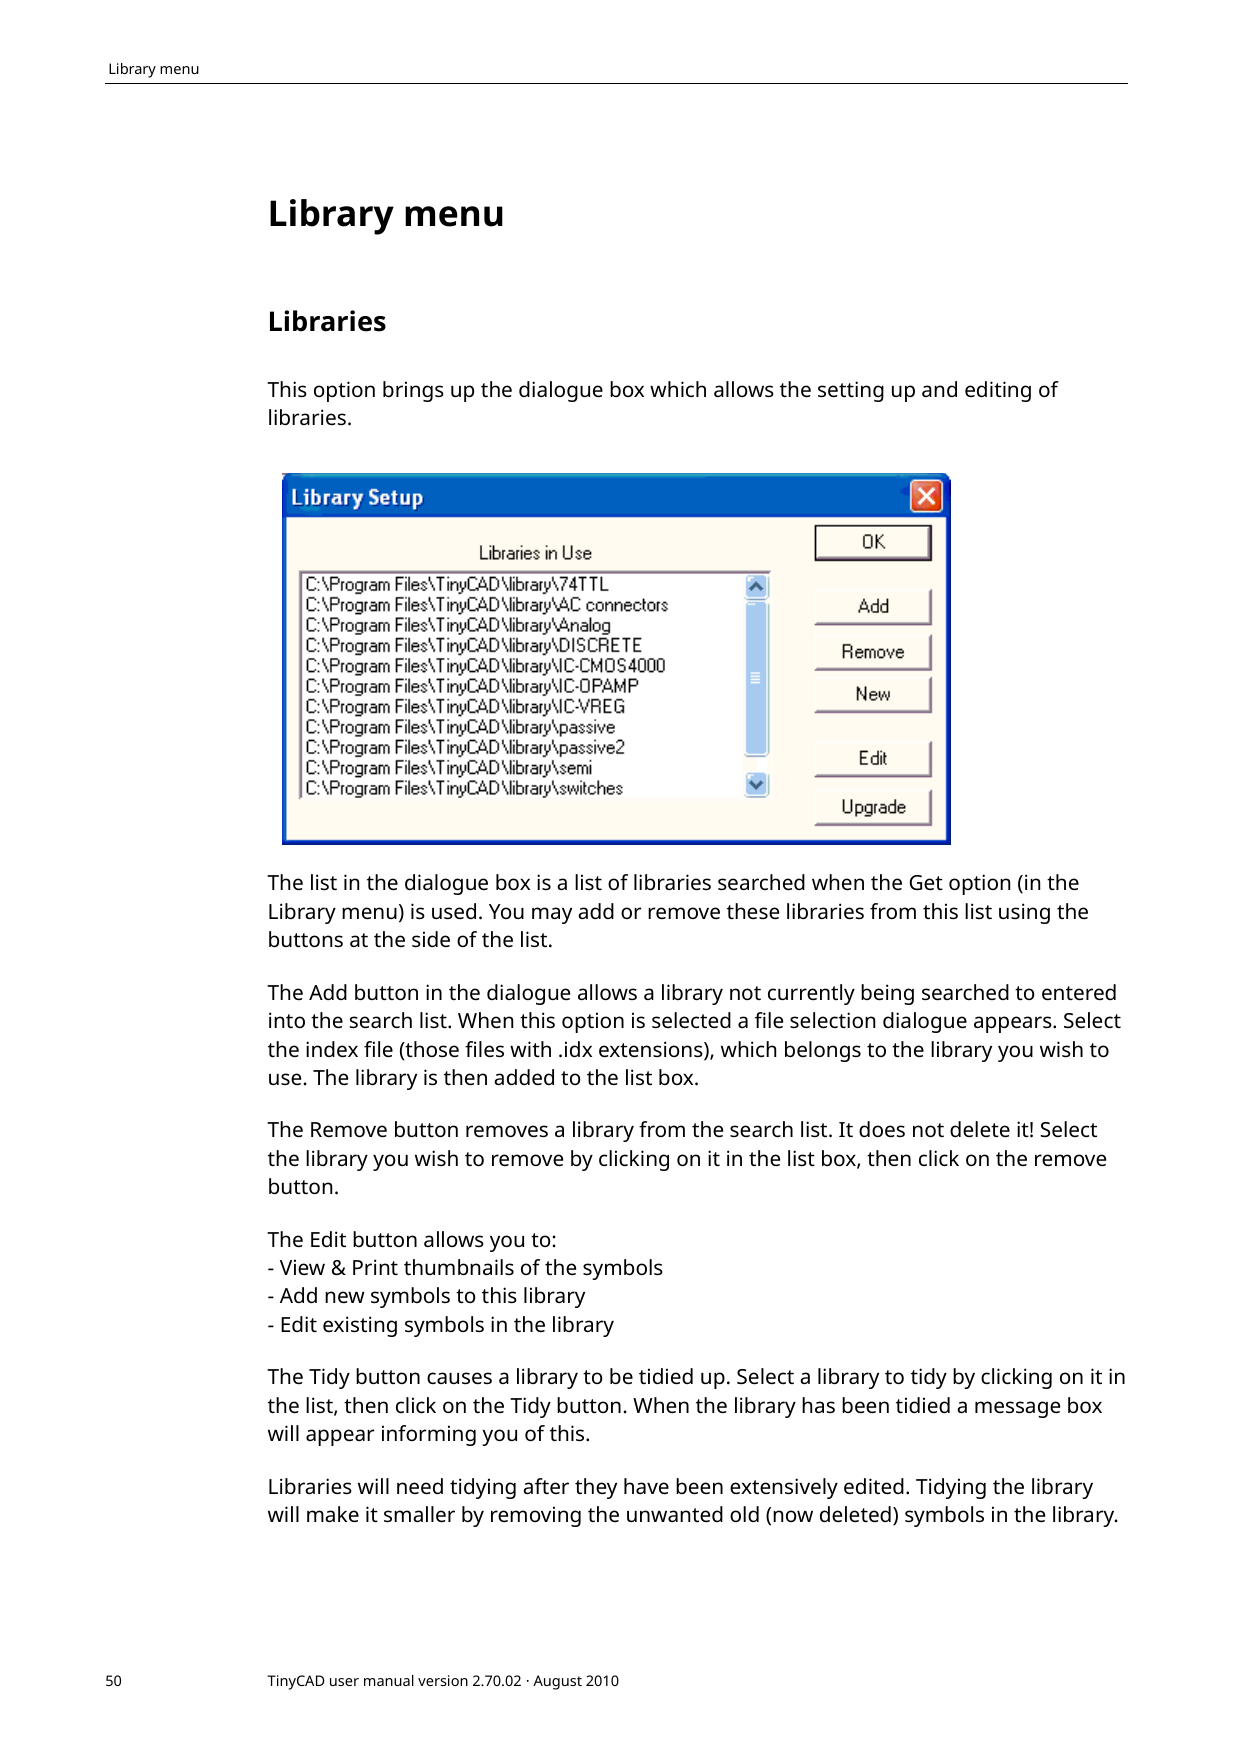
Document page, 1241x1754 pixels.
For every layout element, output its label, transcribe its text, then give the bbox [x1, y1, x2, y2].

text The Add button in the dialogue allows a library not currently being searched to entered into the search list. When this option is selected a file selection dialogue appears. Select the index file (those files with .idx extensions), which belongs to the library you wish to use. The library is then added to the list box. [267, 978, 1128, 1092]
subtitle Libraries [267, 302, 1128, 339]
text The Tidy button causes a library to be tidied up. Select a library to tidy by clicking on it in the list, then click on the Tidy button. When the library has been tidied a message box will appear informing you of this. [267, 1362, 1128, 1448]
text Libraries will need tidying after they have been extensively edited. Tidying the library will make it smaller by removing the unwanted old (now deleted) symbols in the library. [267, 1472, 1128, 1529]
text This option brings up the dialogue box which allows the setting up and editing of libraries. [267, 375, 1128, 432]
text The Edit button allows you to: - View & Print thumbnails of the symbols - Add new symbols to this library - Edit existing symbols in the library [267, 1225, 1128, 1338]
subtitle Library menu [267, 189, 1128, 237]
text The list in the dialogue box is a list of libraries searched when the Get option (in the Library menu) is used. You may add or remove these libraries from this list using the buttons at the side of the list. [267, 456, 1128, 954]
picture [282, 473, 951, 845]
text The Remove button removes a library from the search list. It does not delete it! Select the library you wish to remove by clicking on it in the list box, then click on the remove button. [267, 1116, 1128, 1201]
